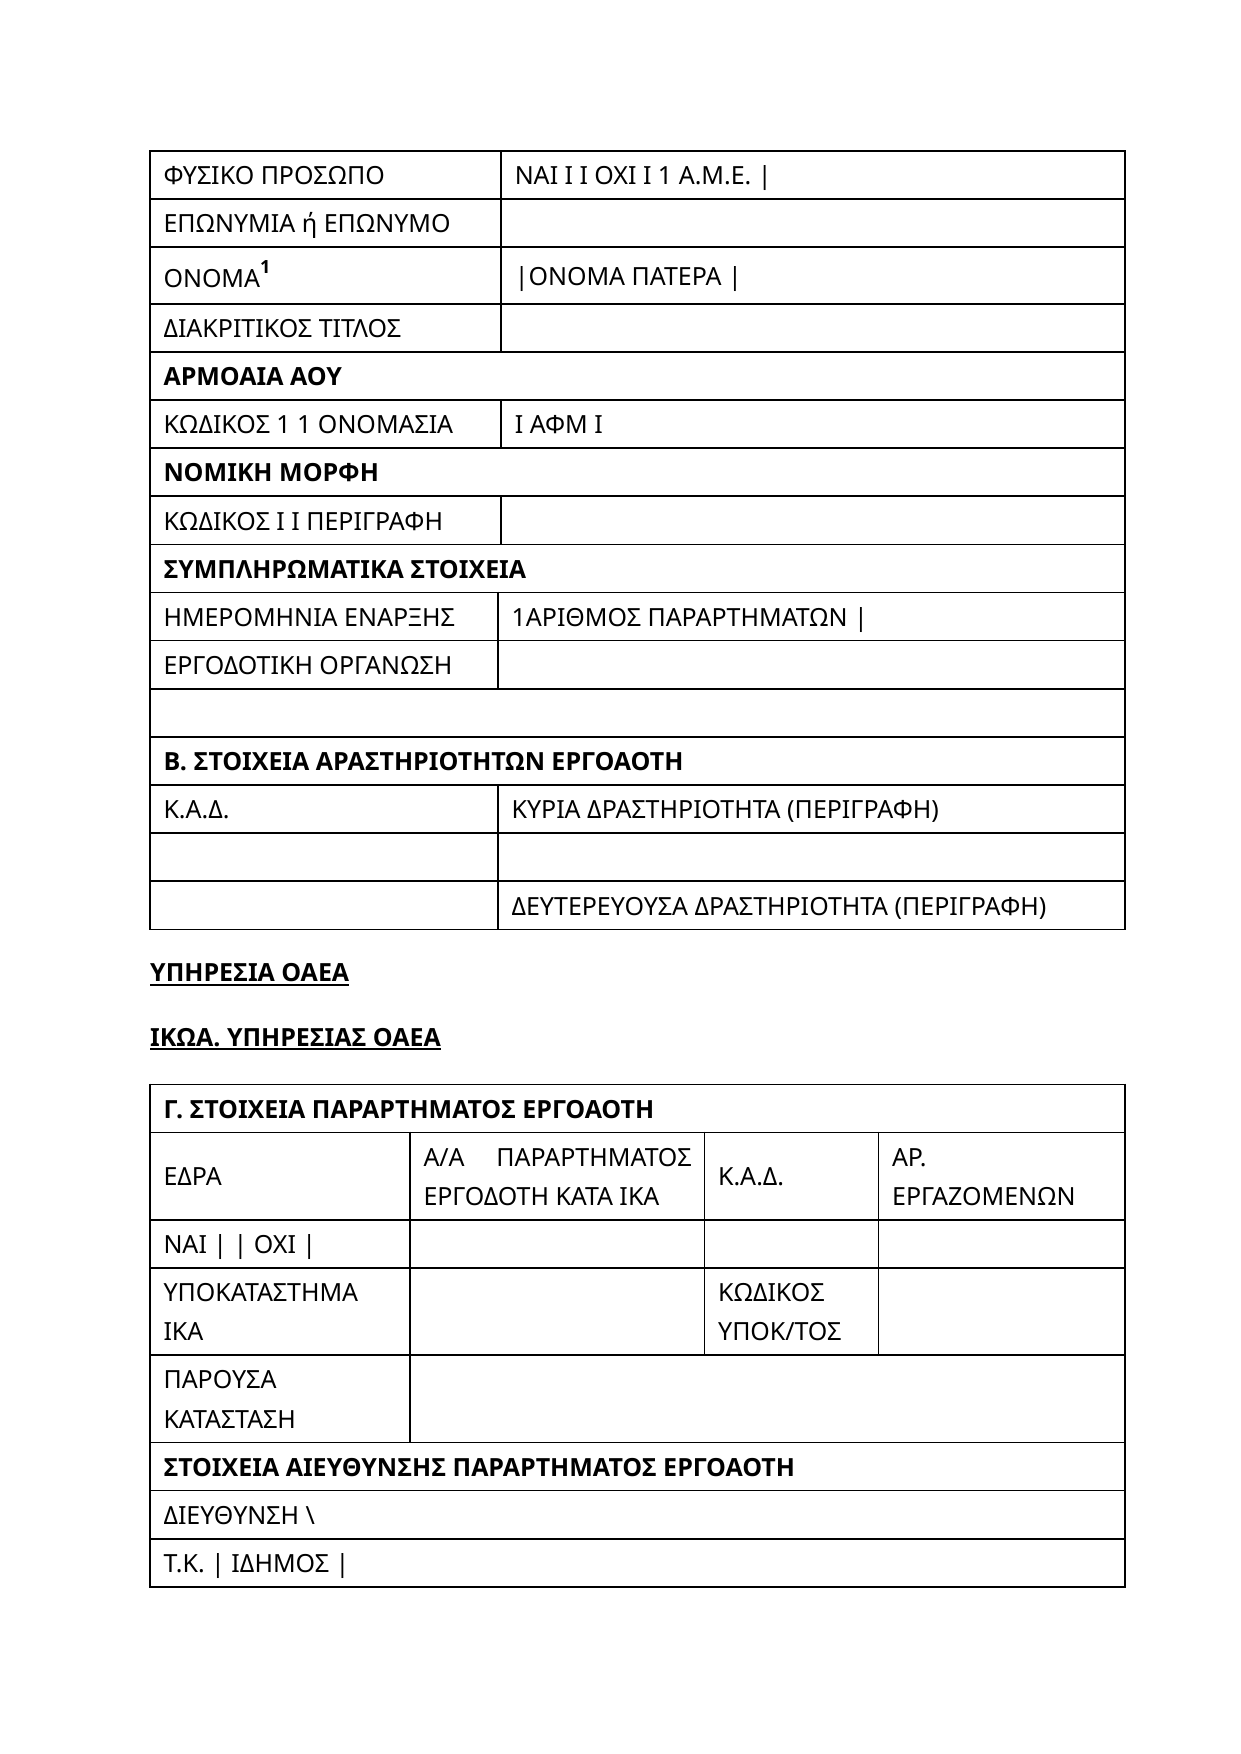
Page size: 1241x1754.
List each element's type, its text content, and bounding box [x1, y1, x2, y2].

text ΥΠΗΡΕΣΙΑ ΟΑΕΑ [150, 955, 1090, 989]
table_cell ΣΤΟΙΧΕΙΑ ΑΙΕΥΘΥΝΣΗΣ ΠΑΡΑΡΤΗΜΑΤΟΣ ΕΡΓΟΑΟΤΗ [151, 1443, 1124, 1490]
table_cell ΣΥΜΠΛΗΡΩΜΑΤΙΚΑ ΣΤΟΙΧΕΙΑ [151, 545, 1124, 592]
table_cell [151, 690, 1124, 736]
table_cell [502, 305, 1124, 351]
table_cell ΝΑΙ | | ΟΧΙ | [151, 1221, 409, 1267]
table_cell [879, 1269, 1124, 1354]
table_cell ΗΜΕΡΟΜΗΝΙΑ ΕΝΑΡΞΗΣ [151, 593, 497, 640]
table_cell [499, 834, 1124, 880]
table_cell ΦΥΣΙΚΟ ΠΡΟΣΩΠΟ [151, 152, 500, 198]
table_cell ΑΡΜΟΑΙΑ ΑΟΥ [151, 353, 1124, 399]
table_cell Τ.Κ. | ΙΔΗΜΟΣ | [151, 1540, 1124, 1586]
table_cell ΔΙΑΚΡΙΤΙΚΟΣ ΤΙΤΛΟΣ [151, 305, 500, 351]
table_cell ΑΡ. ΕΡΓΑΖΟΜΕΝΩΝ [879, 1133, 1124, 1219]
table_cell ΠΑΡΟΥΣΑ ΚΑΤΑΣΤΑΣΗ [151, 1356, 409, 1442]
table_cell Κ.Α.Δ. [705, 1133, 878, 1219]
table_cell ΚΩΔΙΚΟΣ Ι Ι ΠΕΡΙΓΡΑΦΗ [151, 497, 500, 543]
table_cell ΕΔΡΑ [151, 1133, 409, 1219]
table_cell |ΟΝΟΜΑ ΠΑΤΕΡΑ | [502, 248, 1124, 303]
table_header Γ. ΣΤΟΙΧΕΙΑ ΠΑΡΑΡΤΗΜΑΤΟΣ ΕΡΓΟΑΟΤΗ [151, 1085, 1124, 1132]
table_cell ΝΟΜΙΚΗ ΜΟΡΦΗ [151, 449, 1124, 495]
table_cell [411, 1221, 704, 1267]
table_cell ΟΝΟΜΑ1 [151, 248, 500, 303]
table_cell [151, 882, 497, 928]
table_cell [705, 1221, 878, 1267]
table_cell [411, 1269, 704, 1354]
table_cell [499, 641, 1124, 688]
table_cell [879, 1221, 1124, 1267]
table_cell [151, 834, 497, 880]
table_cell [502, 497, 1124, 543]
table_cell [411, 1356, 1124, 1442]
table_cell ΥΠΟΚΑΤΑΣΤΗΜΑ ΙΚΑ [151, 1269, 409, 1354]
table_cell ΚΩΔΙΚΟΣ ΥΠΟΚ/ΤΟΣ [705, 1269, 878, 1354]
table_cell Κ.Α.Δ. [151, 786, 497, 832]
table_cell ΔΕΥΤΕΡΕΥΟΥΣΑ ΔΡΑΣΤΗΡΙΟΤΗΤΑ (ΠΕΡΙΓΡΑΦΗ) [499, 882, 1124, 928]
table_cell [502, 200, 1124, 246]
table_cell 1ΑΡΙΘΜΟΣ ΠΑΡΑΡΤΗΜΑΤΩΝ | [499, 593, 1124, 640]
table_cell ΚΩΔΙΚΟΣ 1 1 ΟΝΟΜΑΣΙΑ [151, 401, 500, 447]
table_cell ΔΙΕΥΘΥΝΣΗ \ [151, 1491, 1124, 1538]
table_cell ΕΡΓΟΔΟΤΙΚΗ ΟΡΓΑΝΩΣΗ [151, 641, 497, 688]
table_cell Ι ΑΦΜ Ι [502, 401, 1124, 447]
table_cell ΝΑΙ Ι Ι ΟΧΙ Ι 1 Α.Μ.Ε. | [502, 152, 1124, 198]
table_cell Α/Α ΠΑΡΑΡΤΗΜΑΤΟΣ ΕΡΓΟΔΟΤΗ ΚΑΤΑ ΙΚΑ [411, 1133, 704, 1219]
table_cell Β. ΣΤΟΙΧΕΙΑ ΑΡΑΣΤΗΡΙΟΤΗΤΩΝ ΕΡΓΟΑΟΤΗ [151, 738, 1124, 784]
text ΙΚΩΑ. ΥΠΗΡΕΣΙΑΣ ΟΑΕΑ [150, 1019, 1090, 1053]
table_cell ΚΥΡΙΑ ΔΡΑΣΤΗΡΙΟΤΗΤΑ (ΠΕΡΙΓΡΑΦΗ) [499, 786, 1124, 832]
table_cell ΕΠΩΝΥΜΙΑ ή ΕΠΩΝΥΜΟ [151, 200, 500, 246]
